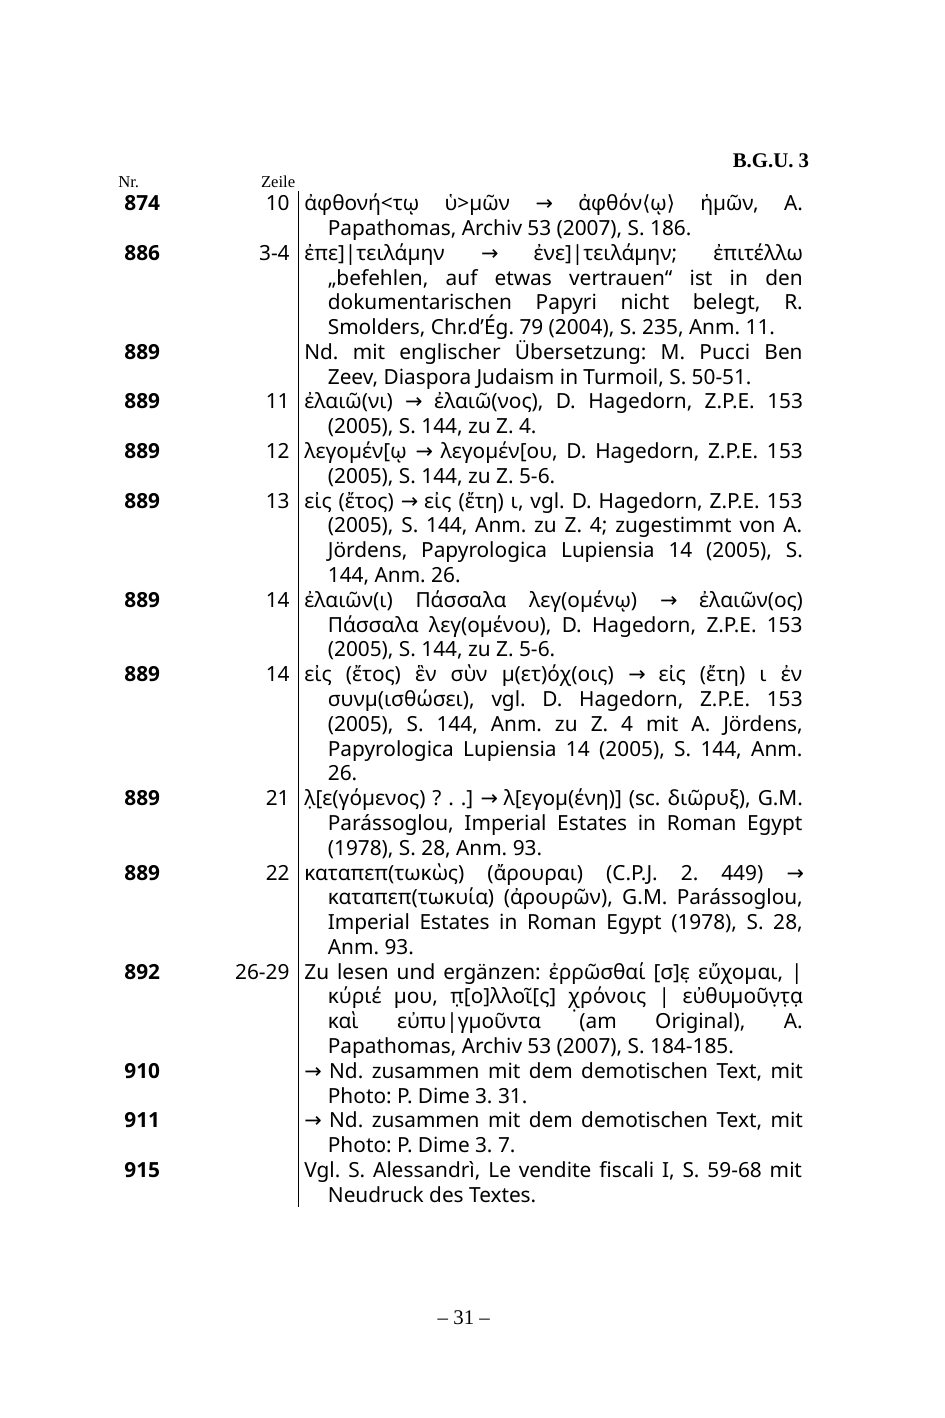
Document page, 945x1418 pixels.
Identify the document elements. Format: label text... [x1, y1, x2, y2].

table_cell [207, 1059, 298, 1108]
table_cell 10 [207, 191, 298, 240]
table_cell 889 [118, 588, 207, 662]
table_cell Nd. mit englischer Übersetzung: M. Pucci Ben Zeev, Diaspora Judaism in Turmoil, S. 50-51. [299, 340, 809, 389]
table_cell 886 [118, 240, 207, 339]
table_cell 874 [118, 191, 207, 240]
table_cell 3-4 [207, 240, 298, 339]
table_cell λ̣[ε(γόμενος) ? . .] → λ[εγομ(ένη)] (sc. διῶρυξ), G.M. Parássoglou, Imperial Estates in Roman Egypt (1978), S. 28, Anm. 93. [299, 786, 809, 860]
table_cell [207, 1158, 298, 1207]
table_cell 14 [207, 662, 298, 786]
table_cell → Nd. zusammen mit dem demotischen Text, mit Photo: P. Dime 3. 7. [299, 1108, 809, 1158]
table_cell ἀφθονή<τῳ ὑ>μῶν → ἀφθόν⟨ῳ⟩ ἡμῶν, A. Papathomas, Archiv 53 (2007), S. 186. [299, 191, 809, 240]
table_cell καταπεπ(τωκὼς) (ἄρουραι) (C.P.J. 2. 449) → καταπεπ(τωκυία) (ἀρουρῶν), G.M. Parássoglou, Imperial Estates in Roman Egypt (1978), S. 28, Anm. 93. [299, 860, 809, 959]
table_cell 910 [118, 1059, 207, 1108]
table_cell 14 [207, 588, 298, 662]
table_cell 12 [207, 439, 298, 488]
table_cell 889 [118, 786, 207, 860]
table_cell 13 [207, 488, 298, 587]
table_cell 911 [118, 1108, 207, 1158]
table_cell Zu lesen und ergänzen: ἐρρῶσθαί [σ]ε̣ εὔχομαι, | κύριέ μου, π̣[ο]λλοῖ[ς] χ̣ρόνοις | εὐθυμοῦν̣τ̣α̣ καὶ εὐπυ|γμοῦντα (am Original), A. Papathomas, Archiv 53 (2007), S. 184-185. [299, 959, 809, 1058]
table_cell 22 [207, 860, 298, 959]
table_cell 26-29 [207, 959, 298, 1058]
table_cell εἰς (ἔτος) ἓν σὺν μ(ετ)όχ(οις) → εἰς (ἔτη) ι ἐν συνμ(ισθώσει), vgl. D. Hagedorn, Z.P.E. 153 (2005), S. 144, Anm. zu Z. 4 mit A. Jördens, Papyrologica Lupiensia 14 (2005), S. 144, Anm. 26. [299, 662, 809, 786]
table_cell λεγομέν[ῳ → λεγομέν[ου, D. Hagedorn, Z.P.E. 153 (2005), S. 144, zu Z. 5-6. [299, 439, 809, 488]
table_cell [207, 1108, 298, 1158]
table_cell 889 [118, 340, 207, 389]
table_cell 11 [207, 389, 298, 439]
table_cell [207, 340, 298, 389]
table_cell ἐπε]|τειλάμην → ἐνε]|τειλάμην; ἐπιτέλλω „befehlen, auf etwas vertrauen“ ist in den dokumentarischen Papyri nicht belegt, R. Smolders, Chr.d’Ég. 79 (2004), S. 235, Anm. 11. [299, 240, 809, 339]
table_cell 889 [118, 488, 207, 587]
table_cell ἐλαιῶ(νι) → ἐλαιῶ(νος), D. Hagedorn, Z.P.E. 153 (2005), S. 144, zu Z. 4. [299, 389, 809, 439]
table_cell εἰς (ἔτος) → εἰς (ἔτη) ι, vgl. D. Hagedorn, Z.P.E. 153 (2005), S. 144, Anm. zu Z. 4; zugestimmt von A. Jördens, Papyrologica Lupiensia 14 (2005), S. 144, Anm. 26. [299, 488, 809, 587]
table_cell 889 [118, 662, 207, 786]
table_cell 915 [118, 1158, 207, 1207]
table_cell 889 [118, 389, 207, 439]
table_cell 889 [118, 860, 207, 959]
table_cell → Nd. zusammen mit dem demotischen Text, mit Photo: P. Dime 3. 31. [299, 1059, 809, 1108]
table_cell ἐλαιῶν(ι) Πάσσαλα λεγ(ομένῳ) → ἐλαιῶν(ος) Πάσσαλα λεγ(ομένου), D. Hagedorn, Z.P.E. 153 (2005), S. 144, zu Z. 5-6. [299, 588, 809, 662]
table_cell 892 [118, 959, 207, 1058]
table_cell Vgl. S. Alessandrì, Le vendite fiscali I, S. 59-68 mit Neudruck des Textes. [299, 1158, 809, 1207]
table_cell 889 [118, 439, 207, 488]
table_cell 21 [207, 786, 298, 860]
